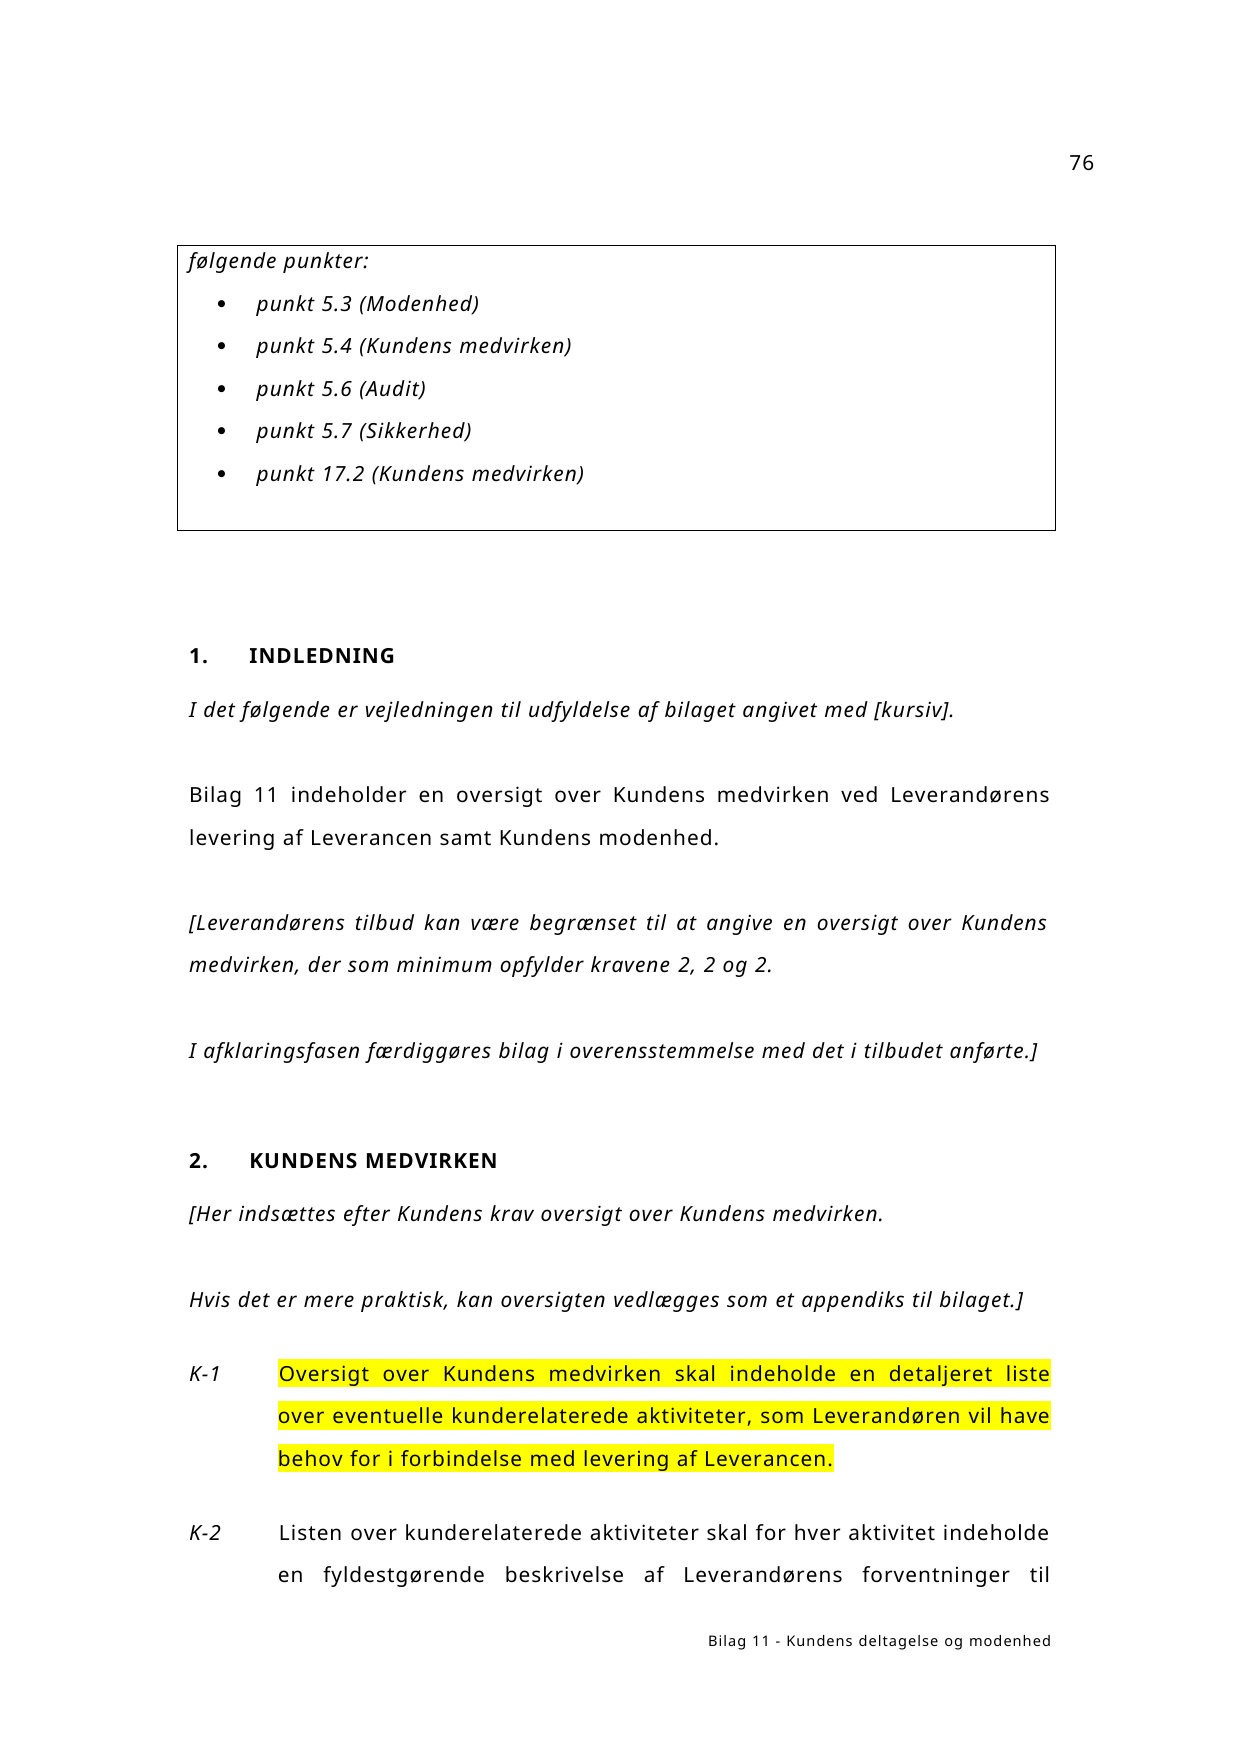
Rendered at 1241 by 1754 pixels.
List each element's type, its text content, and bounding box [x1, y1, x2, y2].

text Bilag 11 indeholder en oversigt over Kundens medvirken ved Leverandørens levering af Leverancen samt Kundens modenhed. [189, 780, 1051, 851]
subtitle Indledning [189, 641, 1051, 670]
list Oversigt over Kundens medvirken skal indeholde en detaljeret liste over eventuelle kunderelaterede aktiviteter, som Leverandøren vil have behov for i forbindelse med levering af Leverancen. [189, 1359, 1051, 1472]
text I det følgende er vejledningen til udfyldelse af bilaget angivet med [kursiv]. [189, 695, 1051, 723]
subtitle Kundens medvirken [189, 1146, 1051, 1174]
text I afklaringsfasen færdiggøres bilag i overensstemmelse med det i tilbudet anførte.] [189, 1036, 1051, 1064]
list Listen over kunderelaterede aktiviteter skal for hver aktivitet indeholde en fyldestgørende beskrivelse af Leverandørens forventninger til [189, 1518, 1051, 1589]
text [Leverandørens tilbud kan være begrænset til at angive en oversigt over Kundens medvirken, der som minimum opfylder kravene 2, 2 og 2. [189, 908, 1051, 979]
table_header følgende punkter: punkt 5.3 (Modenhed) punkt 5.4 (Kundens medvirken) punkt 5.6 (Audit) punkt 5.7 (Sikkerhed) punkt 17.2 (Kundens medvirken) [178, 246, 1055, 530]
text [Her indsættes efter Kundens krav oversigt over Kundens medvirken. [189, 1199, 1051, 1228]
text Hvis det er mere praktisk, kan oversigten vedlægges som et appendiks til bilaget.] [189, 1285, 1051, 1313]
